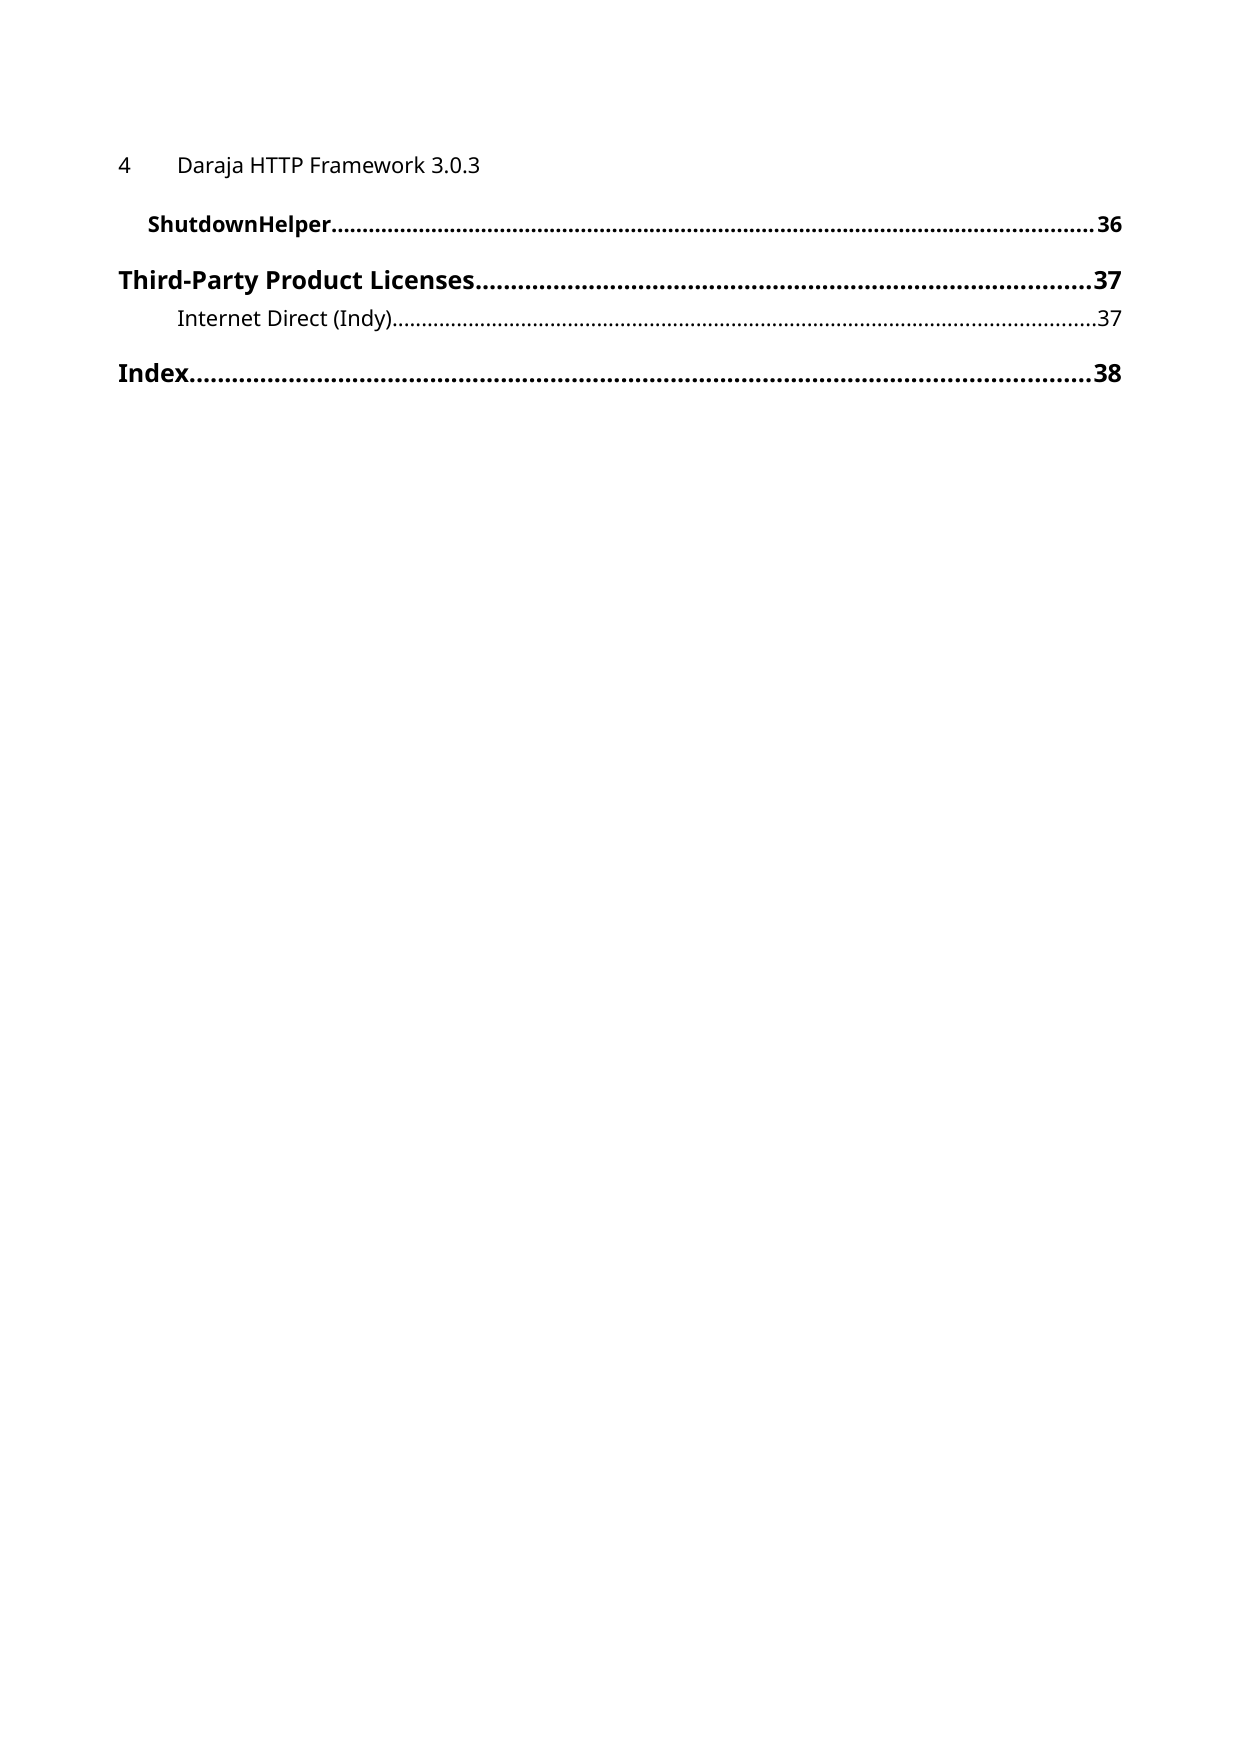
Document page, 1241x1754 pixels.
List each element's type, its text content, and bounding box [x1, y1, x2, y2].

text Internet Direct (Indy) 37 [177, 303, 1122, 332]
text ShutdownHelper 36 [148, 209, 1122, 239]
text Index 38 [118, 356, 1122, 390]
text Third-Party Product Licenses 37 [118, 263, 1122, 297]
